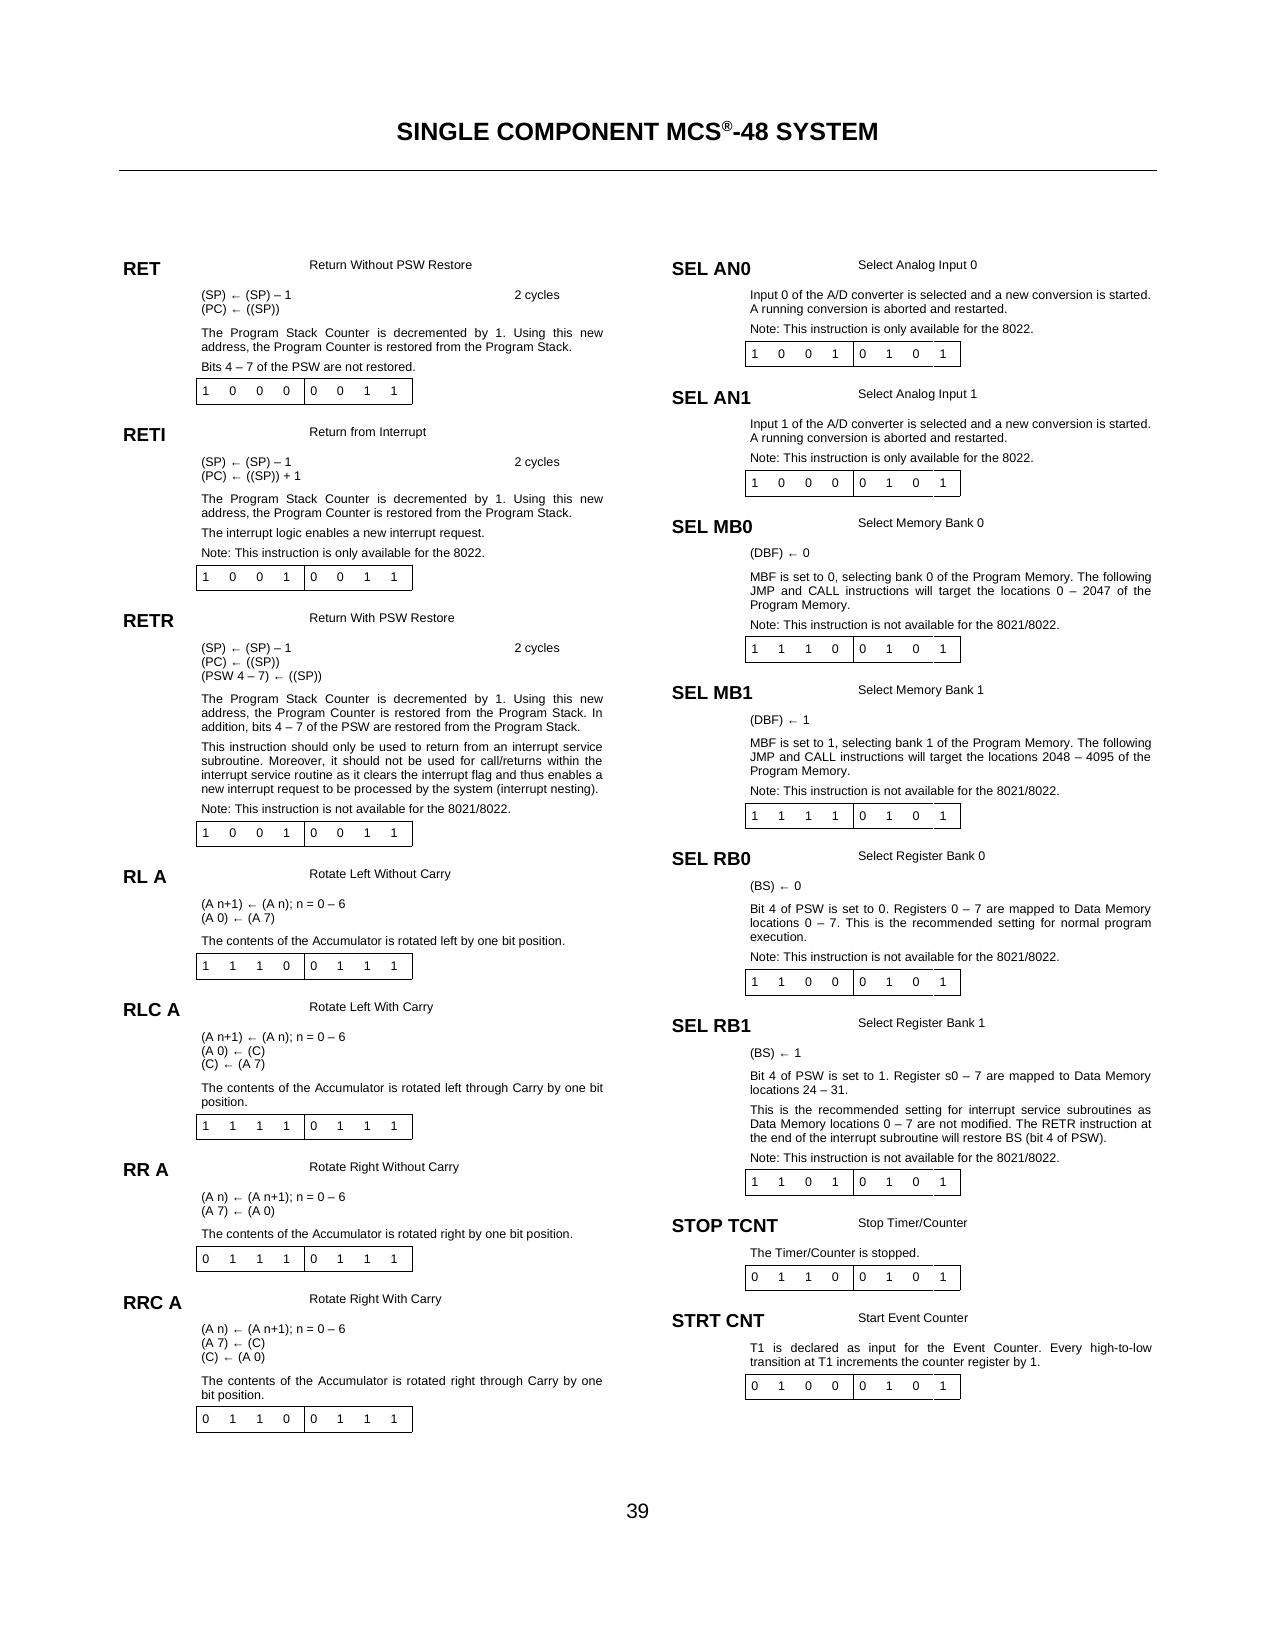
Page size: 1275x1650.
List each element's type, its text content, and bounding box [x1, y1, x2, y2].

table_cell 0 [305, 954, 331, 979]
table_cell (BS) ← 1 [745, 1041, 961, 1064]
table_header Select Memory Bank 1 [853, 678, 1157, 708]
table_cell 0 [799, 1170, 826, 1195]
table_cell The Program Stack Counter is decremented by 1. Using this new address, the Program Counter is restored from the Program Stack. Bits 4 – 7 of the PSW are not restored. [196, 321, 608, 378]
table_cell [118, 893, 196, 930]
table_header SEL AN1 [667, 383, 853, 413]
table_cell [118, 1369, 196, 1406]
table_cell [667, 1169, 745, 1195]
table_cell [961, 1169, 1157, 1195]
table_cell 1 [799, 637, 826, 662]
table_header SEL RB0 [667, 845, 853, 875]
table_cell 0 [799, 342, 826, 366]
table_cell 1 [880, 804, 907, 828]
table_cell 0 [854, 1375, 880, 1399]
table_cell 0 [305, 379, 331, 404]
table_cell [118, 1246, 196, 1272]
table_cell 1 [772, 637, 799, 662]
table_cell 0 [907, 637, 933, 662]
table_cell Bit 4 of PSW is set to 0. Registers 0 – 7 are mapped to Data Memory locations 0 – 7. This is the recommended setting for normal program execution. Note: This instruction is not available for the 8021/8022. [745, 898, 1157, 969]
table_cell [1059, 875, 1157, 898]
table_cell 0 [305, 566, 331, 590]
table_cell [667, 1336, 745, 1374]
table_cell [961, 875, 1058, 898]
table_cell [961, 542, 1058, 565]
table_cell [118, 953, 196, 979]
table_cell [413, 953, 608, 979]
table_cell 0 [305, 1407, 331, 1432]
table_cell 1 [358, 1247, 385, 1271]
table_header Stop Timer/Counter [853, 1211, 1157, 1241]
table_cell 1 [385, 954, 412, 979]
table_cell [118, 636, 196, 688]
table_cell 0 [854, 1266, 880, 1290]
table_cell The contents of the Accumulator is rotated left by one bit position. [196, 930, 608, 953]
table_cell [118, 1025, 196, 1076]
table_cell 1 [331, 1115, 358, 1139]
table_cell 1 [880, 970, 907, 995]
table_cell [961, 803, 1157, 828]
table_cell MBF is set to 1, selecting bank 1 of the Program Memory. The following JMP and CALL instructions will target the locations 2048 – 4095 of the Program Memory. Note: This instruction is not available for the 8021/8022. [745, 732, 1157, 803]
table_cell 1 [772, 970, 799, 995]
table_cell [412, 284, 510, 321]
table_cell [118, 688, 196, 821]
table_cell 0 [826, 471, 853, 496]
table_cell 1 [772, 1266, 799, 1290]
table_cell (SP) ← (SP) – 1 (PC) ← ((SP)) [196, 284, 412, 321]
table_cell 1 [277, 1115, 304, 1139]
table_cell 1 [385, 1115, 412, 1139]
table_cell The Timer/Counter is stopped. [745, 1241, 1157, 1264]
table_cell (A n) ← (A n+1); n = 0 – 6 (A 7) ← (C) (C) ← (A 0) [196, 1318, 412, 1369]
table_cell 1 [197, 566, 223, 590]
table_cell 1 [934, 1266, 960, 1290]
table_header Select Register Bank 0 [853, 845, 1157, 875]
table_cell [118, 1114, 196, 1139]
table_cell 0 [223, 379, 250, 404]
table_cell 0 [907, 471, 933, 496]
table_cell 1 [358, 379, 385, 404]
table_cell 2 cycles [510, 636, 608, 688]
table_cell 1 [746, 637, 772, 662]
table_cell 0 [854, 637, 880, 662]
table_cell 1 [277, 822, 304, 846]
table_cell [118, 821, 196, 846]
table_cell 0 [772, 471, 799, 496]
table_cell [510, 1185, 608, 1223]
table_cell Input 1 of the A/D converter is selected and a new conversion is started. A running conversion is aborted and restarted. Note: This instruction is only available for the 8022. [745, 413, 1157, 470]
table_cell 0 [223, 566, 250, 590]
table_cell [118, 1185, 196, 1223]
table_cell (SP) ← (SP) – 1 (PC) ← ((SP)) + 1 [196, 450, 412, 487]
table_cell 2 cycles [510, 450, 608, 487]
table_cell 0 [223, 822, 250, 846]
table_cell 1 [331, 954, 358, 979]
table_header Select Analog Input 0 [853, 254, 1157, 284]
table_cell 0 [907, 342, 933, 366]
table_cell 1 [772, 1170, 799, 1195]
table_cell [961, 969, 1157, 995]
table_cell 0 [907, 970, 933, 995]
table_header RRC A [118, 1288, 304, 1318]
table_cell 0 [907, 1266, 933, 1290]
table_cell [413, 1406, 608, 1432]
table_cell 0 [826, 637, 853, 662]
table_header STRT CNT [667, 1306, 853, 1336]
table_cell 0 [826, 1266, 853, 1290]
table_cell 1 [826, 804, 853, 828]
table_cell 1 [799, 1266, 826, 1290]
table_header Select Register Bank 1 [853, 1011, 1157, 1041]
table_cell (SP) ← (SP) – 1 (PC) ← ((SP)) (PSW 4 – 7) ← ((SP)) [196, 636, 412, 688]
table_cell [118, 565, 196, 590]
table_cell [413, 378, 608, 404]
table_cell [118, 1223, 196, 1246]
table_cell [667, 413, 745, 470]
table_cell 1 [250, 1115, 277, 1139]
table_cell 1 [385, 1247, 412, 1271]
table_cell 1 [880, 1375, 907, 1399]
table_cell 1 [934, 471, 960, 496]
table_cell 1 [358, 566, 385, 590]
table_cell [510, 1318, 608, 1369]
table_cell 1 [880, 1266, 907, 1290]
table_cell 1 [197, 379, 223, 404]
table_cell [667, 470, 745, 496]
table_cell 0 [907, 804, 933, 828]
table_cell 1 [358, 1115, 385, 1139]
table_cell The contents of the Accumulator is rotated right by one bit position. [196, 1223, 608, 1246]
table_cell 0 [331, 566, 358, 590]
table_cell 1 [880, 1170, 907, 1195]
table_cell [667, 969, 745, 995]
table_cell 1 [358, 1407, 385, 1432]
table_cell 1 [223, 954, 250, 979]
table_cell 0 [826, 970, 853, 995]
table_cell 1 [385, 822, 412, 846]
table_cell [667, 1064, 745, 1169]
table_cell 1 [934, 970, 960, 995]
table_cell [667, 1374, 745, 1399]
table_cell 1 [934, 1170, 960, 1195]
table_cell [412, 893, 510, 930]
table_cell 0 [746, 1375, 772, 1399]
table_cell 1 [331, 1407, 358, 1432]
table_cell 0 [305, 1115, 331, 1139]
table_cell The contents of the Accumulator is rotated right through Carry by one bit position. [196, 1369, 608, 1406]
table_cell [118, 321, 196, 378]
table_cell 0 [250, 566, 277, 590]
table_cell MBF is set to 0, selecting bank 0 of the Program Memory. The following JMP and CALL instructions will target the locations 0 – 2047 of the Program Memory. Note: This instruction is not available for the 8021/8022. [745, 565, 1157, 636]
table_cell 1 [772, 1375, 799, 1399]
table_header Select Memory Bank 0 [853, 512, 1157, 542]
table_cell 1 [358, 822, 385, 846]
table_cell 0 [799, 471, 826, 496]
table_cell 0 [854, 970, 880, 995]
table_cell 0 [907, 1375, 933, 1399]
table_cell 1 [250, 954, 277, 979]
table_cell [118, 930, 196, 953]
table_cell 1 [223, 1115, 250, 1139]
table_cell Input 0 of the A/D converter is selected and a new conversion is started. A running conversion is aborted and restarted. Note: This instruction is only available for the 8022. [745, 284, 1157, 341]
table_cell 1 [746, 970, 772, 995]
table_cell 1 [826, 1170, 853, 1195]
table_cell 1 [746, 471, 772, 496]
table_cell 0 [277, 379, 304, 404]
table_cell [961, 341, 1157, 367]
table_cell [1059, 542, 1157, 565]
table_cell [1059, 708, 1157, 732]
table_cell 1 [331, 1247, 358, 1271]
table_cell [413, 1246, 608, 1272]
table_header Rotate Left With Carry [304, 995, 608, 1025]
table_cell 1 [385, 1407, 412, 1432]
table_cell 1 [277, 1247, 304, 1271]
table_header SEL MB1 [667, 678, 853, 708]
table_cell 1 [746, 804, 772, 828]
table_header RETR [118, 606, 304, 636]
table_cell 0 [799, 1375, 826, 1399]
table_cell (DBF) ← 1 [745, 708, 961, 732]
table_cell (DBF) ← 0 [745, 542, 961, 565]
table_cell 0 [197, 1247, 223, 1271]
table_cell [667, 636, 745, 662]
table_cell 1 [223, 1247, 250, 1271]
table_cell 1 [223, 1407, 250, 1432]
table_cell T1 is declared as input for the Event Counter. Every high-to-low transition at T1 increments the counter register by 1. [745, 1336, 1157, 1374]
table_cell 0 [250, 822, 277, 846]
table_cell 0 [746, 1266, 772, 1290]
table_cell [118, 1076, 196, 1113]
table_cell [1059, 1041, 1157, 1064]
table_cell 0 [854, 342, 880, 366]
table_cell [667, 732, 745, 803]
table_cell 2 cycles [510, 284, 608, 321]
table_cell 0 [277, 954, 304, 979]
table_cell 1 [277, 566, 304, 590]
table_cell [413, 821, 608, 846]
table_cell 0 [197, 1407, 223, 1432]
table_cell [961, 1265, 1157, 1290]
table_cell (A n+1) ← (A n); n = 0 – 6 (A 0) ← (C) (C) ← (A 7) [196, 1025, 412, 1076]
table_cell [961, 1041, 1058, 1064]
table_cell [667, 341, 745, 367]
table_cell [118, 1406, 196, 1432]
table_cell [118, 1318, 196, 1369]
table_cell 0 [799, 970, 826, 995]
table_cell 0 [305, 822, 331, 846]
table_header SEL RB1 [667, 1011, 853, 1041]
table_cell 0 [277, 1407, 304, 1432]
table_cell 1 [746, 342, 772, 366]
table_cell [118, 450, 196, 487]
table_header RET [118, 254, 304, 284]
table_cell 0 [331, 822, 358, 846]
table_cell [413, 1114, 608, 1139]
table_cell 1 [799, 804, 826, 828]
table_cell [667, 542, 745, 565]
table_cell 0 [826, 1375, 853, 1399]
table_cell 0 [907, 1170, 933, 1195]
table_cell 1 [197, 1115, 223, 1139]
table_cell [667, 708, 745, 732]
table_cell 1 [250, 1247, 277, 1271]
table_header Rotate Right Without Carry [304, 1155, 608, 1185]
table_cell 0 [854, 471, 880, 496]
table_header Select Analog Input 1 [853, 383, 1157, 413]
table_cell The Program Stack Counter is decremented by 1. Using this new address, the Program Counter is restored from the Program Stack. The interrupt logic enables a new interrupt request. Note: This instruction is only available for the 8022. [196, 488, 608, 564]
table_cell 0 [305, 1247, 331, 1271]
table_cell [667, 1041, 745, 1064]
table_header Rotate Left Without Carry [304, 863, 608, 892]
table_cell The contents of the Accumulator is rotated left through Carry by one bit position. [196, 1076, 608, 1113]
table_header Start Event Counter [853, 1306, 1157, 1336]
table_cell [667, 875, 745, 898]
table_cell 1 [880, 342, 907, 366]
table_header RETI [118, 420, 304, 450]
table_cell 1 [197, 822, 223, 846]
table_cell [667, 803, 745, 828]
table_cell (A n+1) ← (A n); n = 0 – 6 (A 0) ← (A 7) [196, 893, 412, 930]
table_cell 1 [197, 954, 223, 979]
table_header SEL MB0 [667, 512, 853, 542]
table_cell 0 [772, 342, 799, 366]
table_cell 0 [854, 1170, 880, 1195]
table_cell [412, 1025, 510, 1076]
table_header RLC A [118, 995, 304, 1025]
table_cell (BS) ← 0 [745, 875, 961, 898]
table_cell The Program Stack Counter is decremented by 1. Using this new address, the Program Counter is restored from the Program Stack. In addition, bits 4 – 7 of the PSW are restored from the Program Stack. This instruction should only be used to return from an interrupt service subroutine. Moreover, it should not be used for call/returns within the interrupt service routine as it clears the interrupt flag and thus enables a new interrupt request to be processed by the system (interrupt nesting). Note: This instruction is not available for the 8021/8022. [196, 688, 608, 821]
table_cell 1 [772, 804, 799, 828]
table_cell [412, 450, 510, 487]
table_cell 1 [826, 342, 853, 366]
table_cell 0 [331, 379, 358, 404]
table_cell [961, 708, 1058, 732]
table_cell [667, 1265, 745, 1290]
table_cell [667, 898, 745, 969]
table_cell [667, 284, 745, 341]
table_header Return With PSW Restore [304, 606, 608, 636]
table_cell [412, 636, 510, 688]
table_cell [118, 378, 196, 404]
table_cell 1 [250, 1407, 277, 1432]
table_cell Bit 4 of PSW is set to 1. Register s0 – 7 are mapped to Data Memory locations 24 – 31. This is the recommended setting for interrupt service subroutines as Data Memory locations 0 – 7 are not modified. The RETR instruction at the end of the interrupt subroutine will restore BS (bit 4 of PSW). Note: This instruction is not available for the 8021/8022. [745, 1064, 1157, 1169]
table_cell 1 [934, 1375, 960, 1399]
table_cell 1 [358, 954, 385, 979]
table_cell [413, 565, 608, 590]
table_cell 1 [934, 804, 960, 828]
table_cell [667, 565, 745, 636]
table_cell [118, 488, 196, 564]
table_cell 1 [934, 342, 960, 366]
table_cell 1 [880, 637, 907, 662]
table_cell [118, 284, 196, 321]
table_header RL A [118, 863, 304, 892]
table_header Return from Interrupt [304, 420, 608, 450]
table_cell [961, 1374, 1157, 1399]
table_header SEL AN0 [667, 254, 853, 284]
table_cell 1 [746, 1170, 772, 1195]
table_cell [510, 1025, 608, 1076]
table_cell 0 [854, 804, 880, 828]
table_cell [412, 1318, 510, 1369]
table_cell 0 [250, 379, 277, 404]
table_header RR A [118, 1155, 304, 1185]
table_cell [510, 893, 608, 930]
table_cell [667, 1241, 745, 1264]
table_cell [961, 470, 1157, 496]
table_cell 1 [385, 379, 412, 404]
table_cell 1 [880, 471, 907, 496]
table_cell [961, 636, 1157, 662]
table_cell 1 [934, 637, 960, 662]
table_header STOP TCNT [667, 1211, 853, 1241]
table_cell 1 [385, 566, 412, 590]
table_cell (A n) ← (A n+1); n = 0 – 6 (A 7) ← (A 0) [196, 1185, 412, 1223]
table_header Return Without PSW Restore [304, 254, 608, 284]
table_header Rotate Right With Carry [304, 1288, 608, 1318]
table_cell [412, 1185, 510, 1223]
